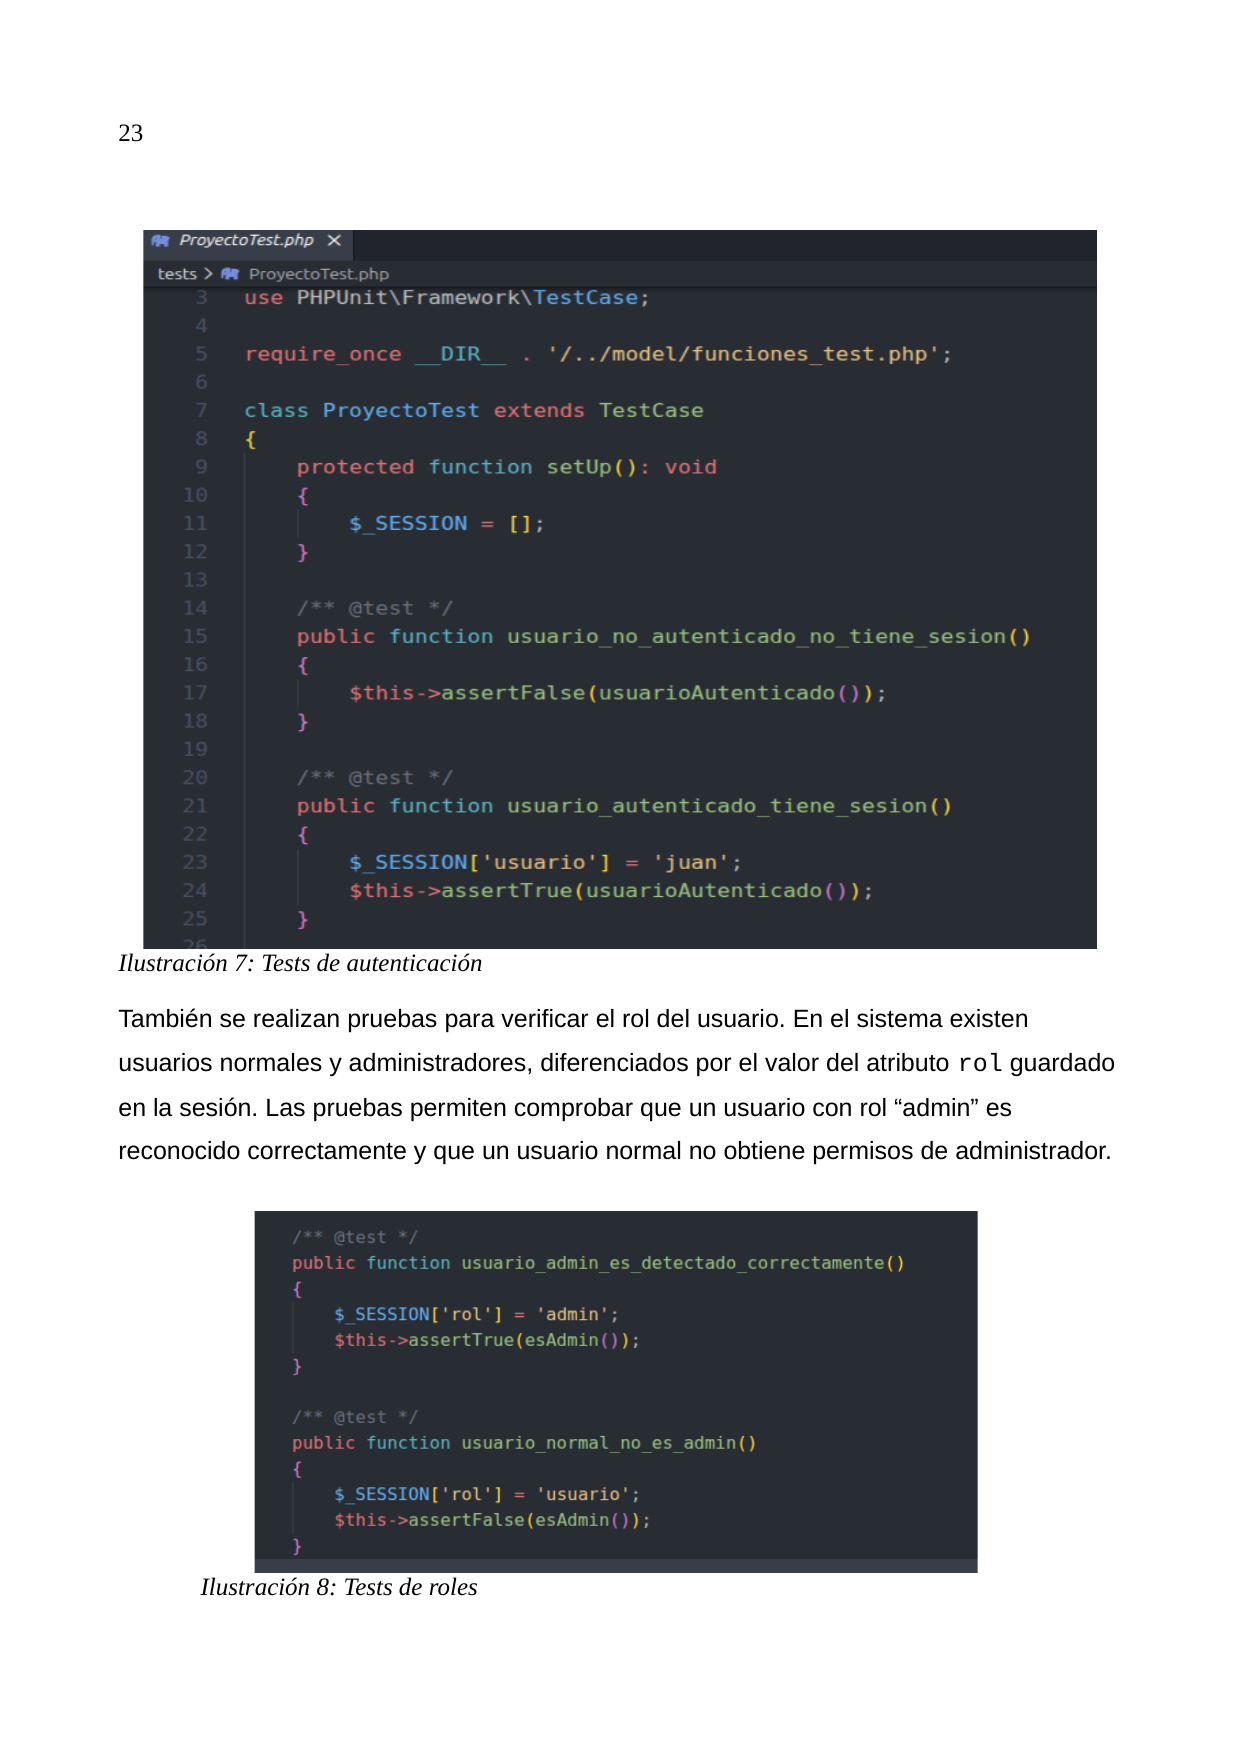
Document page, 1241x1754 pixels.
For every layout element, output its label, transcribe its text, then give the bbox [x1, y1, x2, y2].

text Ilustración 7: Tests de autenticación [118, 949, 1122, 977]
picture [143, 230, 1097, 949]
text [200, 1199, 1032, 1212]
picture [254, 1211, 978, 1573]
text También se realizan pruebas para verificar el rol del usuario. En el sistema existen usuarios normales y administradores, diferenciados por el valor del atributo rol guardado en la sesión. Las pruebas permiten comprobar que un usuario con rol “admin” es reconocido correctamente y que un usuario normal no obtiene permisos de administrador. [118, 990, 1122, 1165]
text Ilustración 8: Tests de roles [200, 1573, 1032, 1601]
